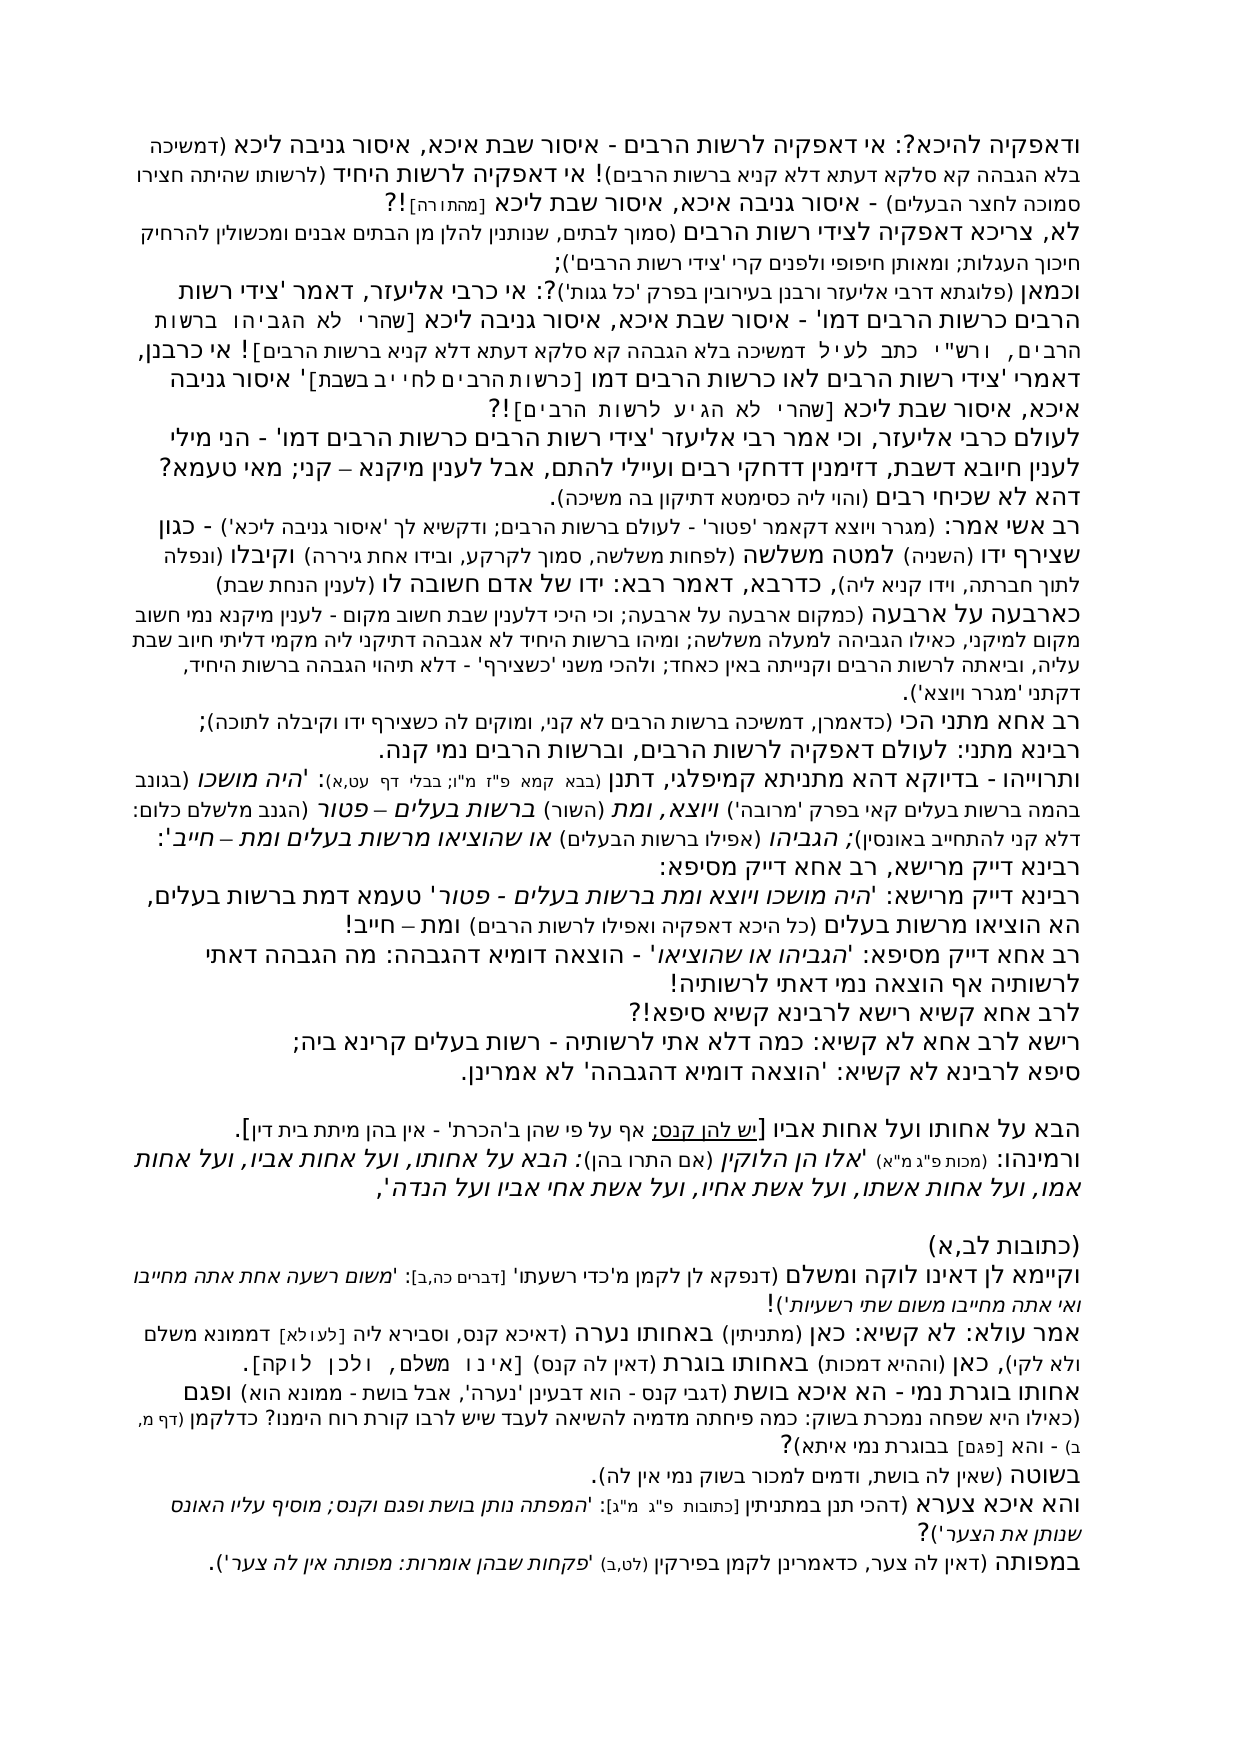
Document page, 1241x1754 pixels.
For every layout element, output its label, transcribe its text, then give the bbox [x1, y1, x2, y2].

text הבא על אחותו ועל אחות אביו [יש להן קנס; אף על פי שהן ב'הכרת' - אין בהן מיתת בית דין]. [130, 1114, 1081, 1144]
text רבינא דייק מרישא: 'היה מושכו ויוצא ומת ברשות בעלים - פטור' טעמא דמת ברשות בעלים, הא הוציאו מרשות בעלים (כל היכא דאפקיה ואפילו לרשות הרבים) ומת – חייב! [130, 881, 1081, 940]
text לא, צריכא דאפקיה לצידי רשות הרבים (סמוך לבתים, שנותנין להלן מן הבתים אבנים ומכשולין להרחיק חיכוך העגלות; ומאותן חיפופי ולפנים קרי 'צידי רשות הרבים'); [130, 218, 1081, 276]
text וכמאן (פלוגתא דרבי אליעזר ורבנן בעירובין בפרק 'כל גגות')?: אי כרבי אליעזר, דאמר 'צידי רשות הרבים כרשות הרבים דמו' - איסור שבת איכא, איסור גניבה ליכא [שהרי לא הגביהו ברשות הרבים, ורש"י כתב לעיל דמשיכה בלא הגבהה קא סלקא דעתא דלא קניא ברשות הרבים]! אי כרבנן, דאמרי 'צידי רשות הרבים לאו כרשות הרבים דמו [כרשות הרבים לחייב בשבת]' איסור גניבה איכא, איסור שבת ליכא [שהרי לא הגיע לרשות הרבים]!? [130, 276, 1081, 423]
text ודאפקיה להיכא?: אי דאפקיה לרשות הרבים - איסור שבת איכא, איסור גניבה ליכא (דמשיכה בלא הגבהה קא סלקא דעתא דלא קניא ברשות הרבים)! אי דאפקיה לרשות היחיד (לרשותו שהיתה חצירו סמוכה לחצר הבעלים) - איסור גניבה איכא, איסור שבת ליכא [מהתורה]!? [130, 130, 1081, 218]
text רב אשי אמר: (מגרר ויוצא דקאמר 'פטור' - לעולם ברשות הרבים; ודקשיא לך 'איסור גניבה ליכא') - כגון שצירף ידו (השניה) למטה משלשה (לפחות משלשה, סמוך לקרקע, ובידו אחת גיררה) וקיבלו (ונפלה לתוך חברתה, וידו קניא ליה), כדרבא, דאמר רבא: ידו של אדם חשובה לו (לענין הנחת שבת) כארבעה על ארבעה (כמקום ארבעה על ארבעה; וכי היכי דלענין שבת חשוב מקום - לענין מיקנא נמי חשוב מקום למיקני, כאילו הגביהה למעלה משלשה; ומיהו ברשות היחיד לא אגבהה דתיקני ליה מקמי דליתי חיוב שבת עליה, וביאתה לרשות הרבים וקנייתה באין כאחד; ולהכי משני 'כשצירף' - דלא תיהוי הגבהה ברשות היחיד, דקתני 'מגרר ויוצא'). [130, 511, 1081, 706]
text וקיימא לן דאינו לוקה ומשלם (דנפקא לן לקמן מ'כדי רשעתו' [דברים כה,ב]: 'משום רשעה אחת אתה מחייבו ואי אתה מחייבו משום שתי רשעיות')! [130, 1260, 1081, 1318]
text לרב אחא קשיא רישא לרבינא קשיא סיפא!? [130, 998, 1081, 1027]
text ורמינהו: (מכות פ"ג מ"א) 'אלו הן הלוקין (אם התרו בהן): הבא על אחותו, ועל אחות אביו, ועל אחות אמו, ועל אחות אשתו, ועל אשת אחיו, ועל אשת אחי אביו ועל הנדה', [130, 1144, 1081, 1202]
text אחותו בוגרת נמי - הא איכא בושת (דגבי קנס - הוא דבעינן 'נערה', אבל בושת - ממונא הוא) ופגם (כאילו היא שפחה נמכרת בשוק: כמה פיחתה מדמיה להשיאה לעבד שיש לרבו קורת רוח הימנו? כדלקמן (דף מ,ב) - והא [פגם] בבוגרת נמי איתא)? [130, 1377, 1081, 1460]
text רב אחא מתני הכי (כדאמרן, דמשיכה ברשות הרבים לא קני, ומוקים לה כשצירף ידו וקיבלה לתוכה); רבינא מתני: לעולם דאפקיה לרשות הרבים, וברשות הרבים נמי קנה. [130, 706, 1081, 764]
text ותרוייהו - בדיוקא דהא מתניתא קמיפלגי, דתנן (בבא קמא פ"ז מ"ו; בבלי דף עט,א): 'היה מושכו (בגונב בהמה ברשות בעלים קאי בפרק 'מרובה') ויוצא, ומת (השור) ברשות בעלים – פטור (הגנב מלשלם כלום: דלא קני להתחייב באונסין); הגביהו (אפילו ברשות הבעלים) או שהוציאו מרשות בעלים ומת – חייב': רבינא דייק מרישא, רב אחא דייק מסיפא: [130, 764, 1081, 881]
text והא איכא צערא (דהכי תנן במתניתין [כתובות פ"ג מ"ג]: 'המפתה נותן בושת ופגם וקנס; מוסיף עליו האונס שנותן את הצער')? [130, 1489, 1081, 1547]
text סיפא לרבינא לא קשיא: 'הוצאה דומיא דהגבהה' לא אמרינן. [130, 1057, 1081, 1086]
text אמר עולא: לא קשיא: כאן (מתניתין) באחותו נערה (דאיכא קנס, וסבירא ליה [לעולא] דממונא משלם ולא לקי), כאן (וההיא דמכות) באחותו בוגרת (דאין לה קנס) [אינו משלם, ולכן לוקה]. [130, 1318, 1081, 1377]
text לעולם כרבי אליעזר, וכי אמר רבי אליעזר 'צידי רשות הרבים כרשות הרבים דמו' - הני מילי לענין חיובא דשבת, דזימנין דדחקי רבים ועיילי להתם, אבל לענין מיקנא – קני; מאי טעמא? דהא לא שכיחי רבים (והוי ליה כסימטא דתיקון בה משיכה). [130, 423, 1081, 511]
text במפותה (דאין לה צער, כדאמרינן לקמן בפירקין (לט,ב) 'פקחות שבהן אומרות: מפותה אין לה צער'). [130, 1547, 1081, 1577]
text (כתובות לב,א) [130, 1231, 1081, 1260]
text בשוטה (שאין לה בושת, ודמים למכור בשוק נמי אין לה). [130, 1460, 1081, 1489]
text רב אחא דייק מסיפא: 'הגביהו או שהוציאו' - הוצאה דומיא דהגבהה: מה הגבהה דאתי לרשותיה אף הוצאה נמי דאתי לרשותיה! [130, 940, 1081, 998]
text רישא לרב אחא לא קשיא: כמה דלא אתי לרשותיה - רשות בעלים קרינא ביה; [130, 1027, 1081, 1057]
